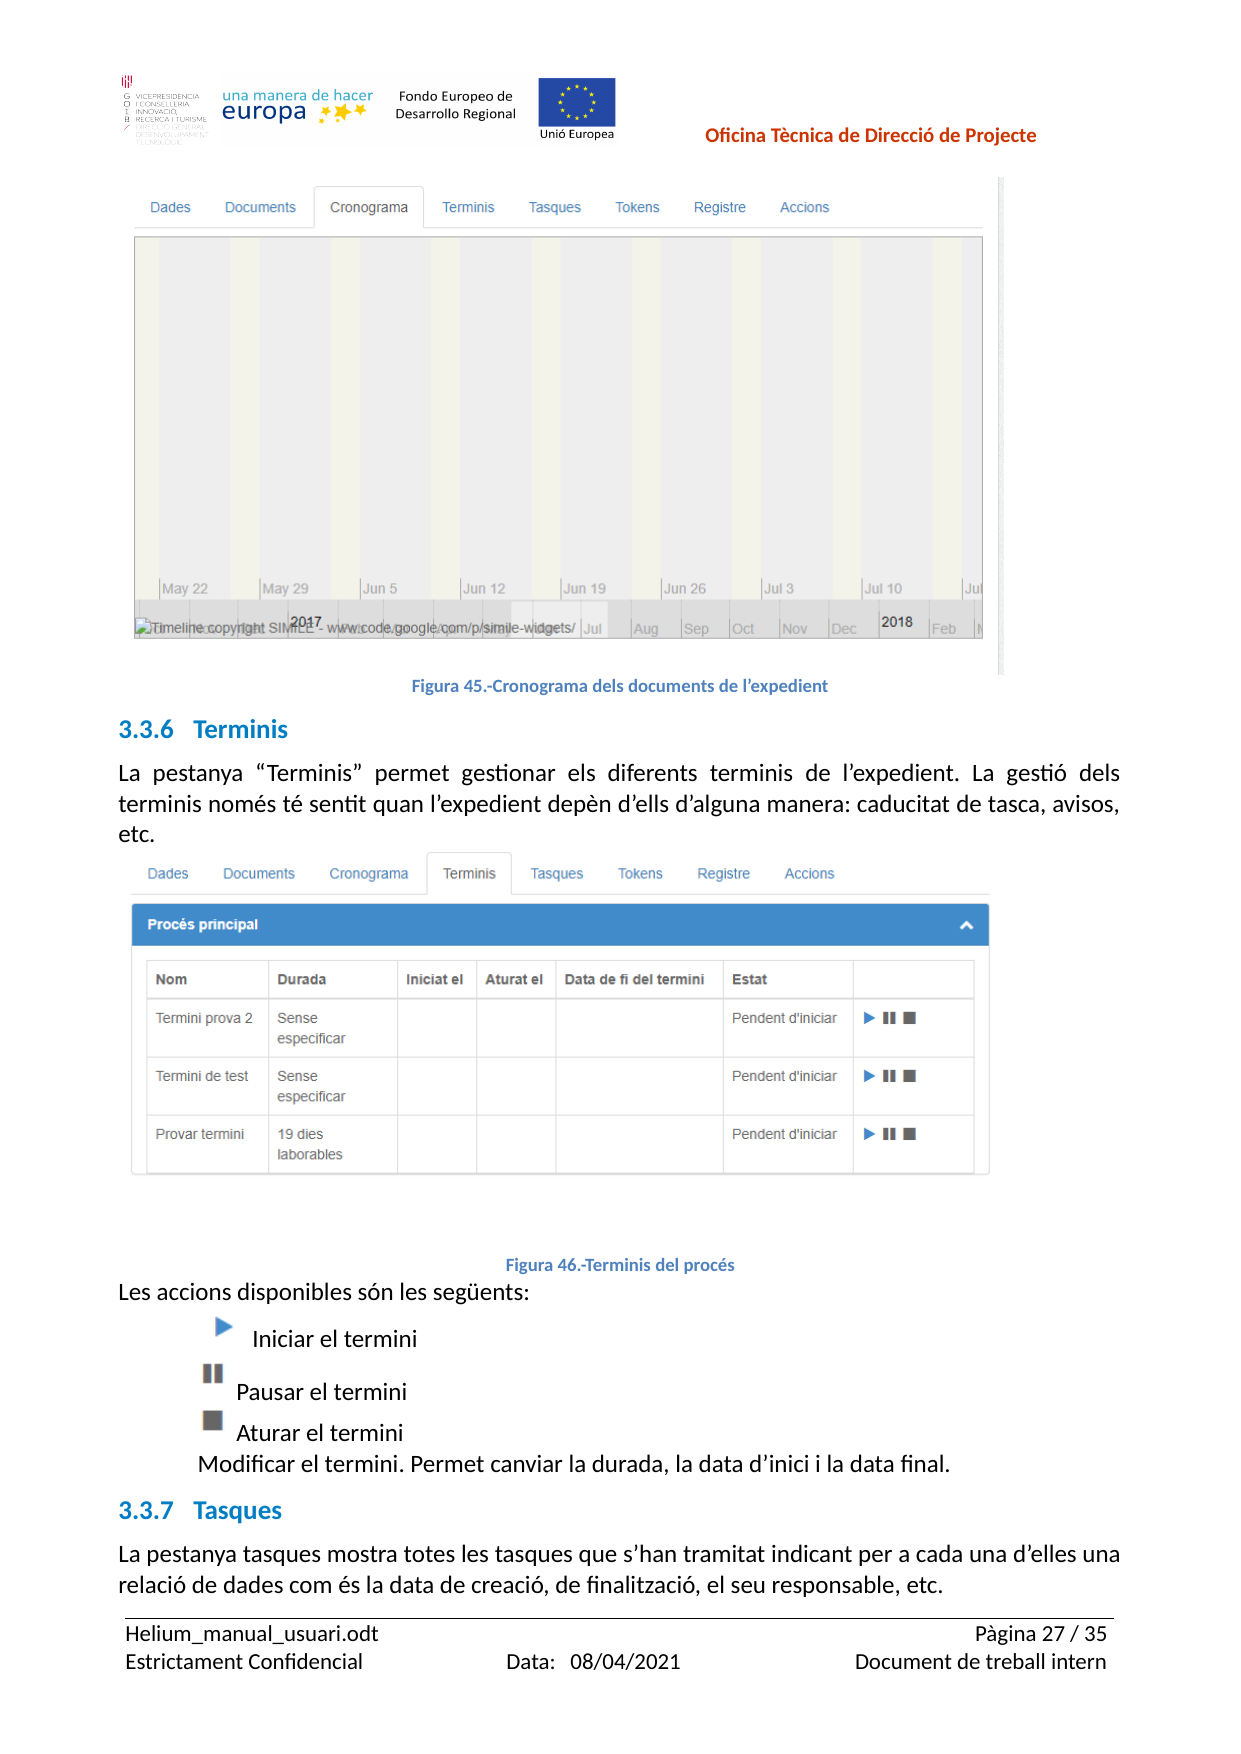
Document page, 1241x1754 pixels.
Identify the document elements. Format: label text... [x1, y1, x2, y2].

text Pausar el termini [118, 1354, 1122, 1407]
picture [219, 73, 621, 147]
text Figura 46.-Terminis del procés [118, 1254, 1122, 1277]
subtitle Terminis [118, 712, 1122, 745]
picture [203, 1307, 241, 1348]
text La pestanya tasques mostra totes les tasques que s’han tramitat indicant per a cada una d’elles una relació de dades com és la data de creació, de finalització, el seu responsable, etc. [118, 1538, 1122, 1599]
picture [197, 1407, 231, 1442]
text Aturar el termini [118, 1407, 1122, 1448]
subtitle Tasques [118, 1493, 1122, 1526]
text Les accions disponibles són les següents: [118, 1277, 1122, 1307]
text Modificar el termini. Permet canviar la durada, la data d’inici i la data final. [192, 1448, 1122, 1478]
text Iniciar el termini [118, 1307, 1122, 1354]
text La pestanya “Terminis” permet gestionar els diferents terminis de l’expedient. La gestió dels terminis només té sentit quan l’expedient depèn d’ells d’alguna manera: caducitat de tasca, avisos, etc. [118, 757, 1122, 849]
picture [118, 73, 213, 147]
text Figura 45.-Cronograma dels documents de l’expedient [118, 674, 1122, 697]
picture [197, 1353, 231, 1401]
picture [118, 848, 1004, 1254]
picture [118, 177, 1004, 675]
